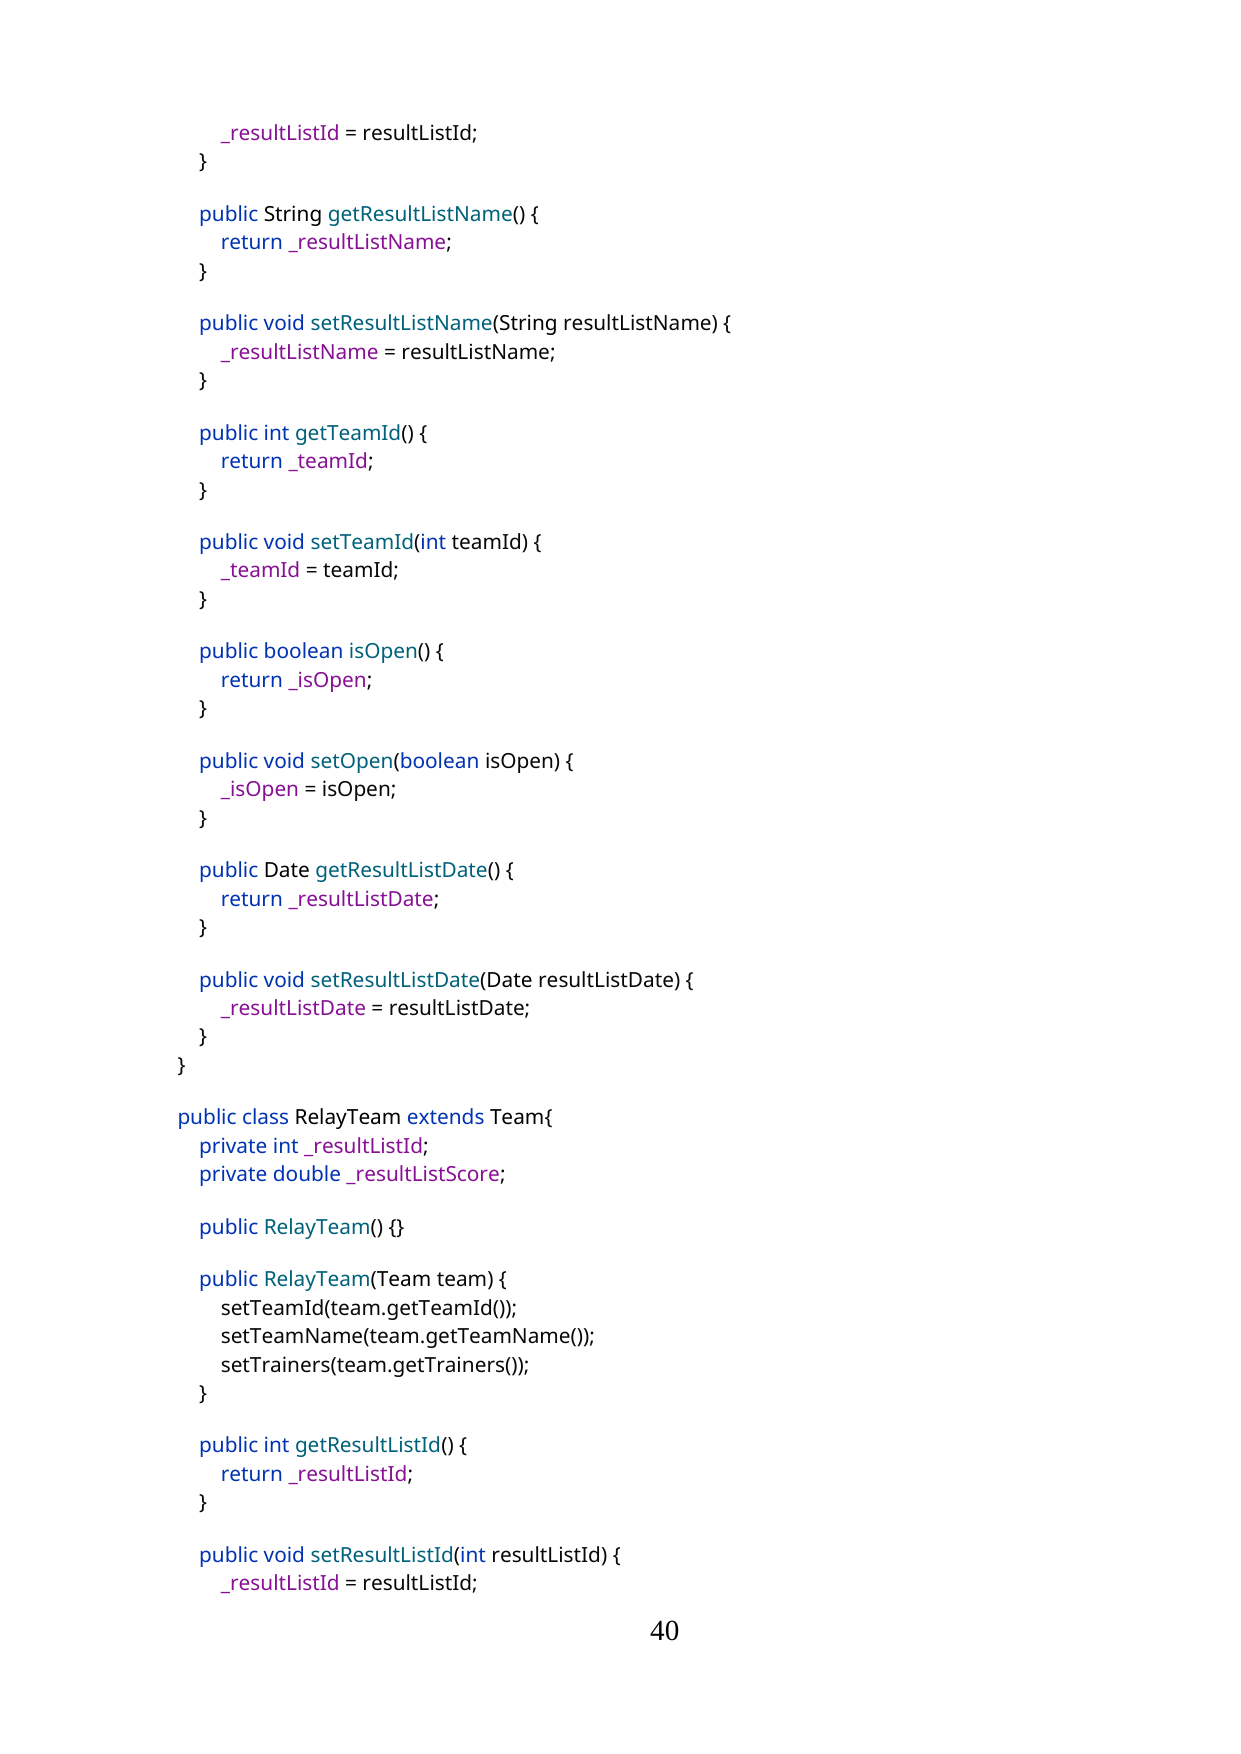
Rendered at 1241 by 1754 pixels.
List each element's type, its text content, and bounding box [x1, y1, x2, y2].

text _resultListId = resultListId; } public String getResultListName() { return _resultListName; } public void setResultListName(String resultListName) { _resultListName = resultListName; } public int getTeamId() { return _teamId; } public void setTeamId(int teamId) { _teamId = teamId; } public boolean isOpen() { return _isOpen; } public void setOpen(boolean isOpen) { _isOpen = isOpen; } public Date getResultListDate() { return _resultListDate; } public void setResultListDate(Date resultListDate) { _resultListDate = resultListDate; } } [177, 118, 1152, 1078]
text public class RelayTeam extends Team{ private int _resultListId; private double _resultListScore; public RelayTeam() {} public RelayTeam(Team team) { setTeamId(team.getTeamId()); setTeamName(team.getTeamName()); setTrainers(team.getTrainers()); } public int getResultListId() { return _resultListId; } public void setResultListId(int resultListId) { _resultListId = resultListId; [177, 1102, 1152, 1597]
